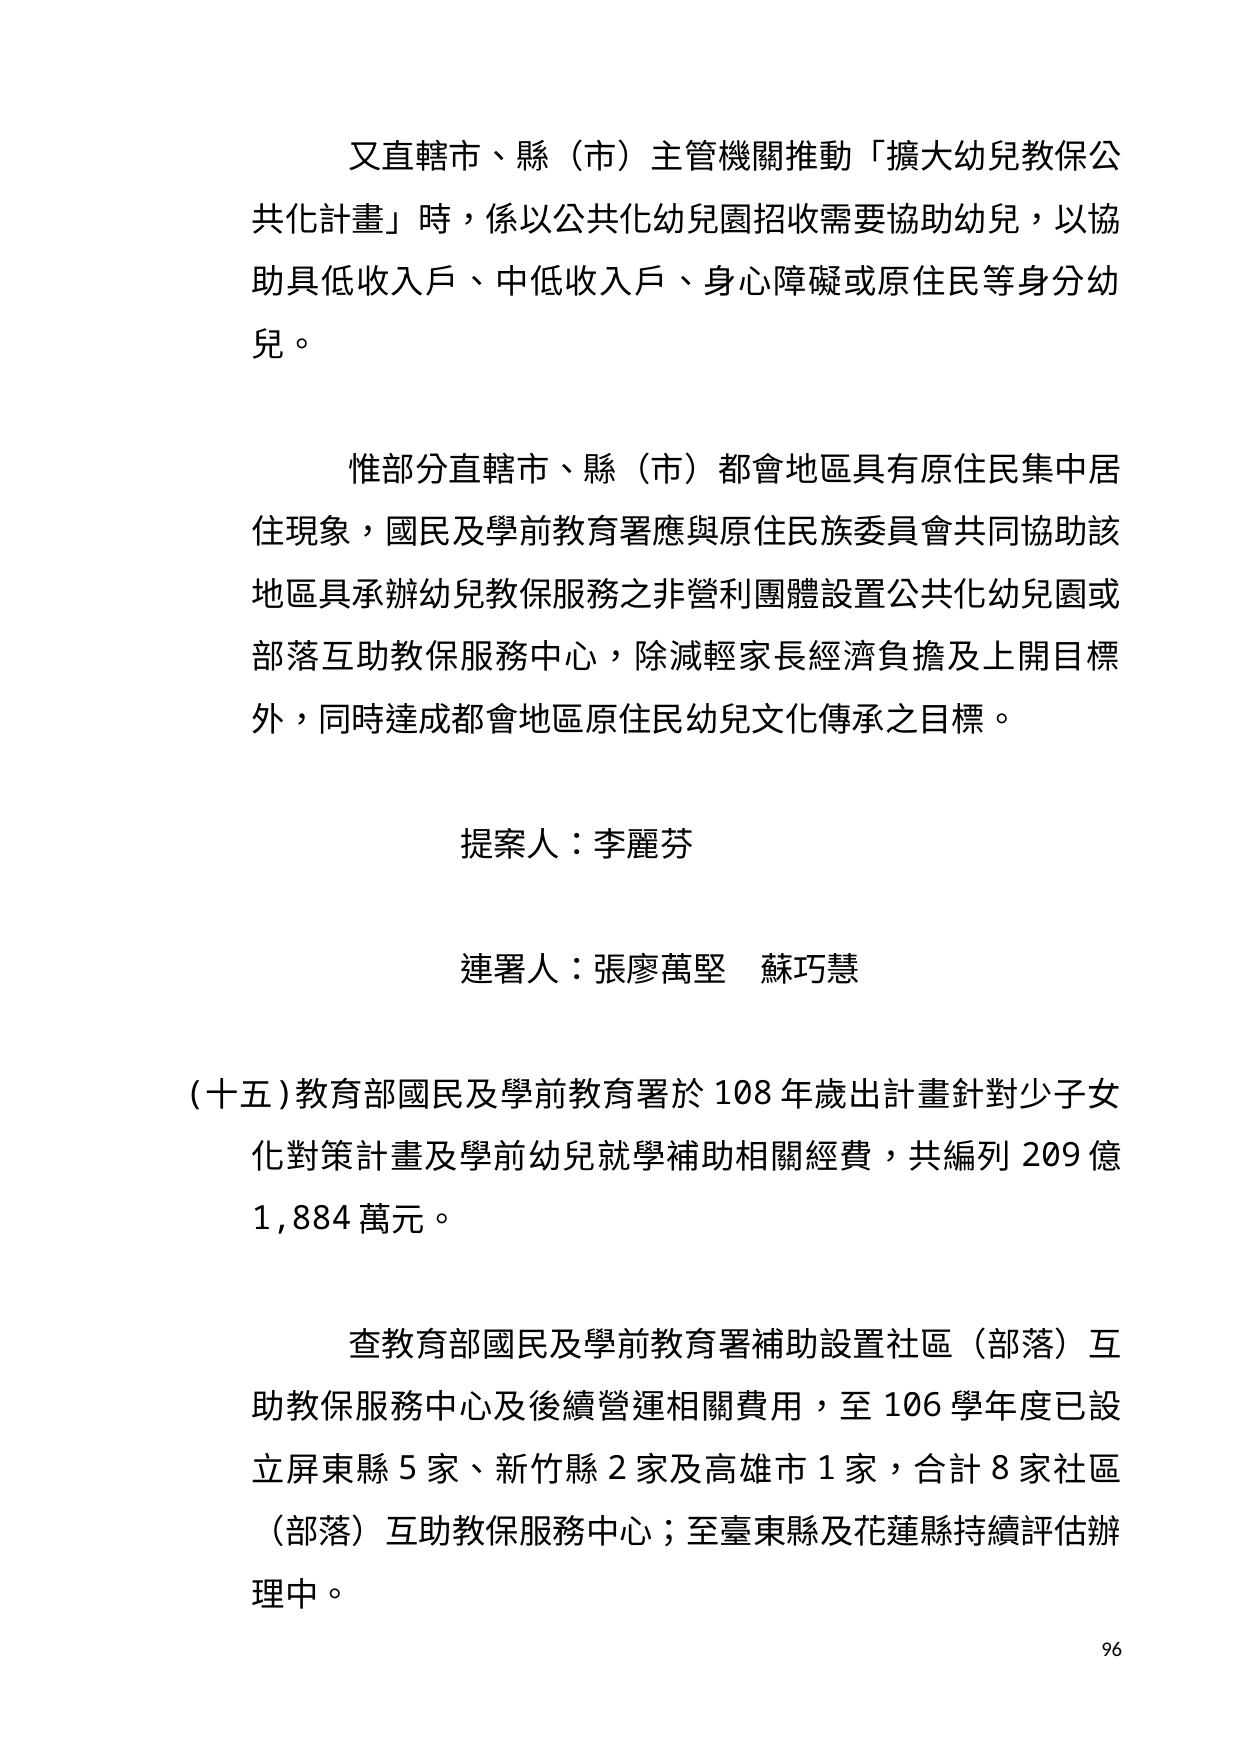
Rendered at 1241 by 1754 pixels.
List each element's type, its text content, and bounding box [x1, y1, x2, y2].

text 惟部分直轄市、縣（市）都會地區具有原住民集中居住現象，國民及學前教育署應與原住民族委員會共同協助該地區具承辦幼兒教保服務之非營利團體設置公共化幼兒園或部落互助教保服務中心，除減輕家長經濟負擔及上開目標外，同時達成都會地區原住民幼兒文化傳承之目標。 [185, 425, 1122, 737]
text (十五)教育部國民及學前教育署於108年歲出計畫針對少子女化對策計畫及學前幼兒就學補助相關經費，共編列209億1,884萬元。 [185, 1050, 1122, 1237]
text 又直轄市、縣（市）主管機關推動「擴大幼兒教保公共化計畫」時，係以公共化幼兒園招收需要協助幼兒，以協助具低收入戶、中低收入戶、身心障礙或原住民等身分幼兒。 [185, 112, 1122, 362]
text 查教育部國民及學前教育署補助設置社區（部落）互助教保服務中心及後續營運相關費用，至106學年度已設立屏東縣5家、新竹縣2家及高雄市1家，合計8家社區（部落）互助教保服務中心；至臺東縣及花蓮縣持續評估辦理中。 [185, 1300, 1122, 1612]
text 提案人：李麗芬 [460, 800, 1122, 862]
text 連署人：張廖萬堅 蘇巧慧 [460, 925, 1122, 987]
